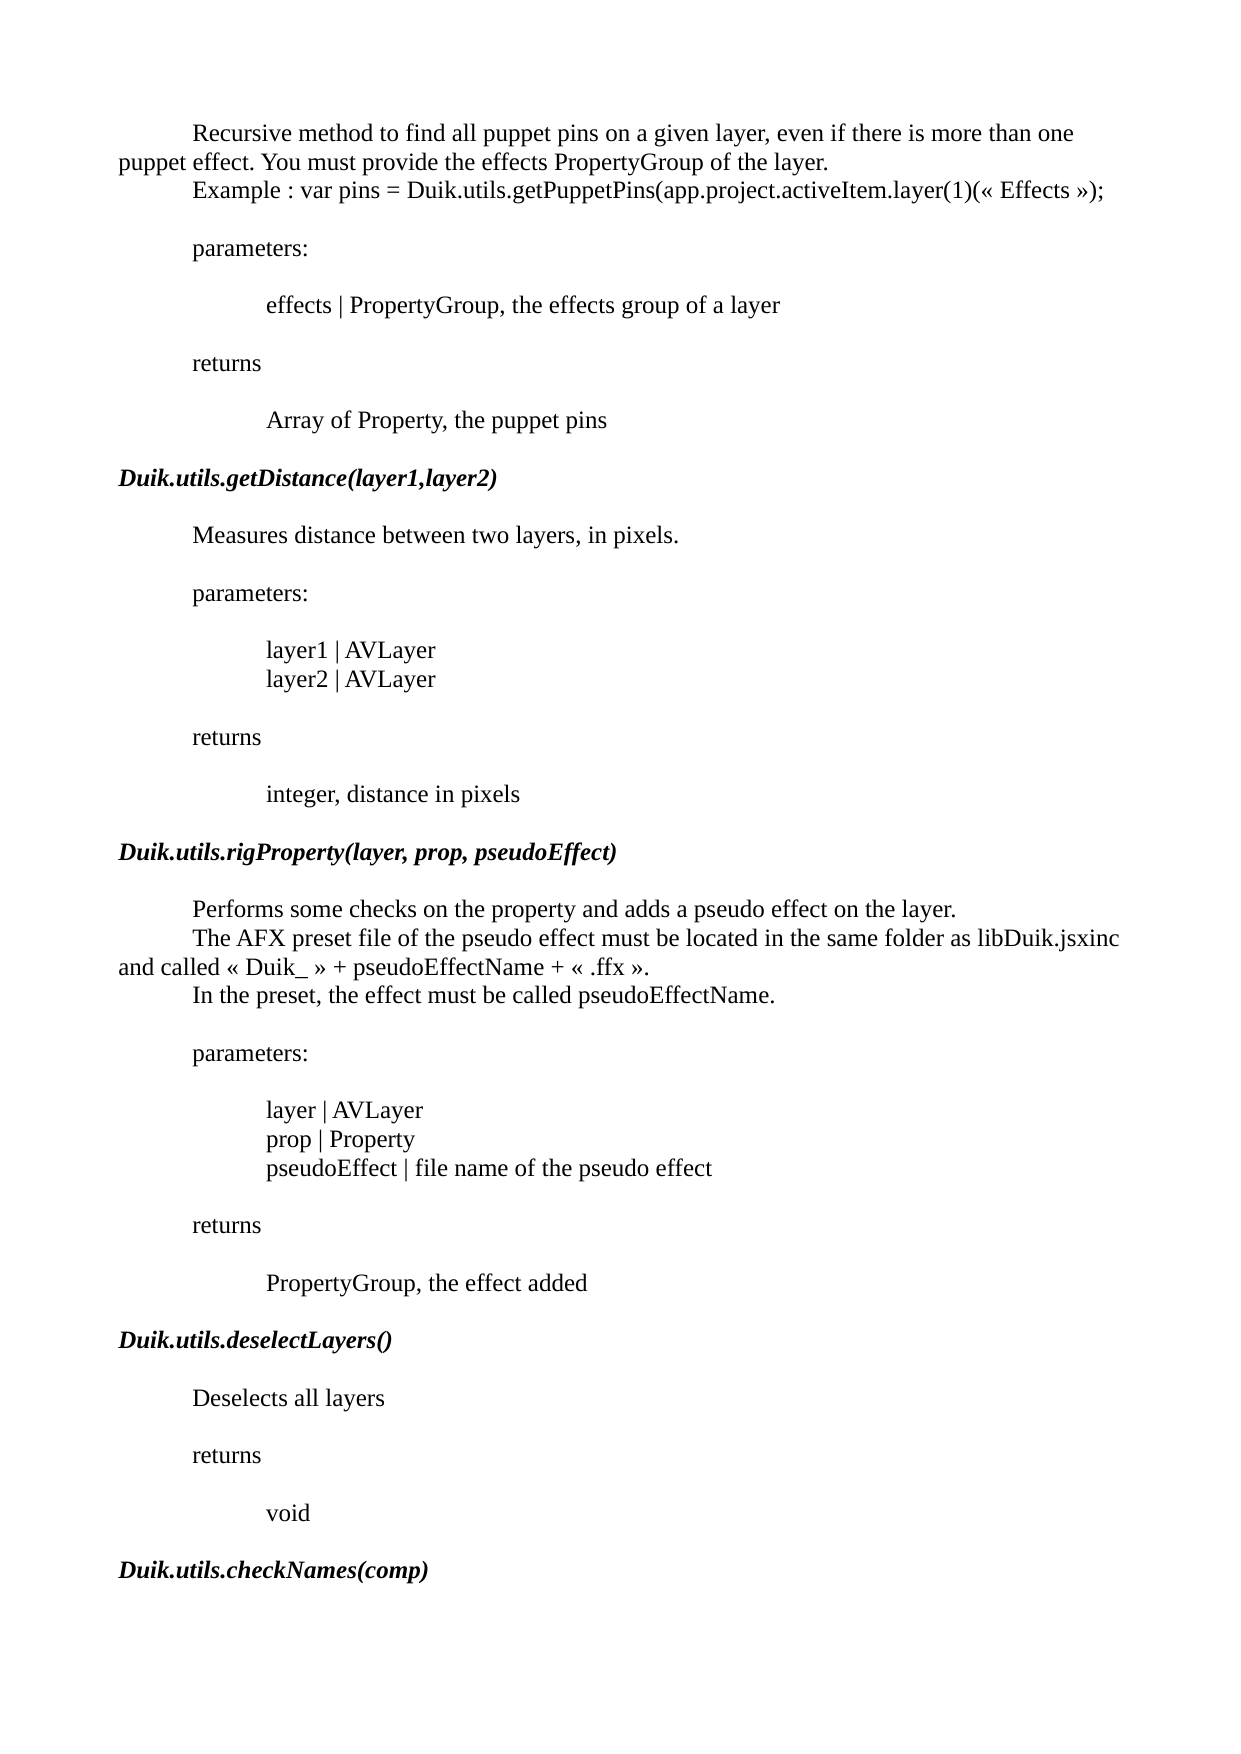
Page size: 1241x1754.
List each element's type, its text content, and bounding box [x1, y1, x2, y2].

text Recursive method to find all puppet pins on a given layer, even if there is more than one puppet effect. You must provide the effects PropertyGroup of the layer. [118, 118, 1122, 176]
text Deselects all layers [118, 1383, 1122, 1412]
text The AFX preset file of the pseudo effect must be located in the same folder as libDuik.jsxinc and called « Duik_ » + pseudoEffectName + « .ffx ». [118, 923, 1122, 981]
text Performs some checks on the property and adds a pseudo effect on the layer. [118, 894, 1122, 923]
text returns [118, 1211, 1122, 1239]
text Duik.utils.deselectLayers() [118, 1326, 1122, 1354]
text prop | Property [118, 1124, 1122, 1153]
text layer2 | AVLayer [118, 664, 1122, 693]
text Duik.utils.checkNames(comp) [118, 1556, 1122, 1584]
text Duik.utils.rigProperty(layer, prop, pseudoEffect) [118, 837, 1122, 866]
text Array of Property, the puppet pins [118, 406, 1122, 434]
text returns [118, 348, 1122, 377]
text returns [118, 722, 1122, 751]
text Measures distance between two layers, in pixels. [118, 521, 1122, 549]
text parameters: [118, 1038, 1122, 1067]
text parameters: [118, 578, 1122, 607]
text effects | PropertyGroup, the effects group of a layer [118, 291, 1122, 319]
text layer | AVLayer [118, 1096, 1122, 1124]
text Duik.utils.getDistance(layer1,layer2) [118, 463, 1122, 492]
text Example : var pins = Duik.utils.getPuppetPins(app.project.activeItem.layer(1)(« Effects »); [118, 176, 1122, 204]
text parameters: [118, 233, 1122, 262]
text pseudoEffect | file name of the pseudo effect [118, 1153, 1122, 1182]
text void [118, 1498, 1122, 1527]
text integer, distance in pixels [118, 779, 1122, 808]
text layer1 | AVLayer [118, 636, 1122, 664]
text In the preset, the effect must be called pseudoEffectName. [118, 981, 1122, 1009]
text returns [118, 1441, 1122, 1469]
text PropertyGroup, the effect added [118, 1268, 1122, 1297]
